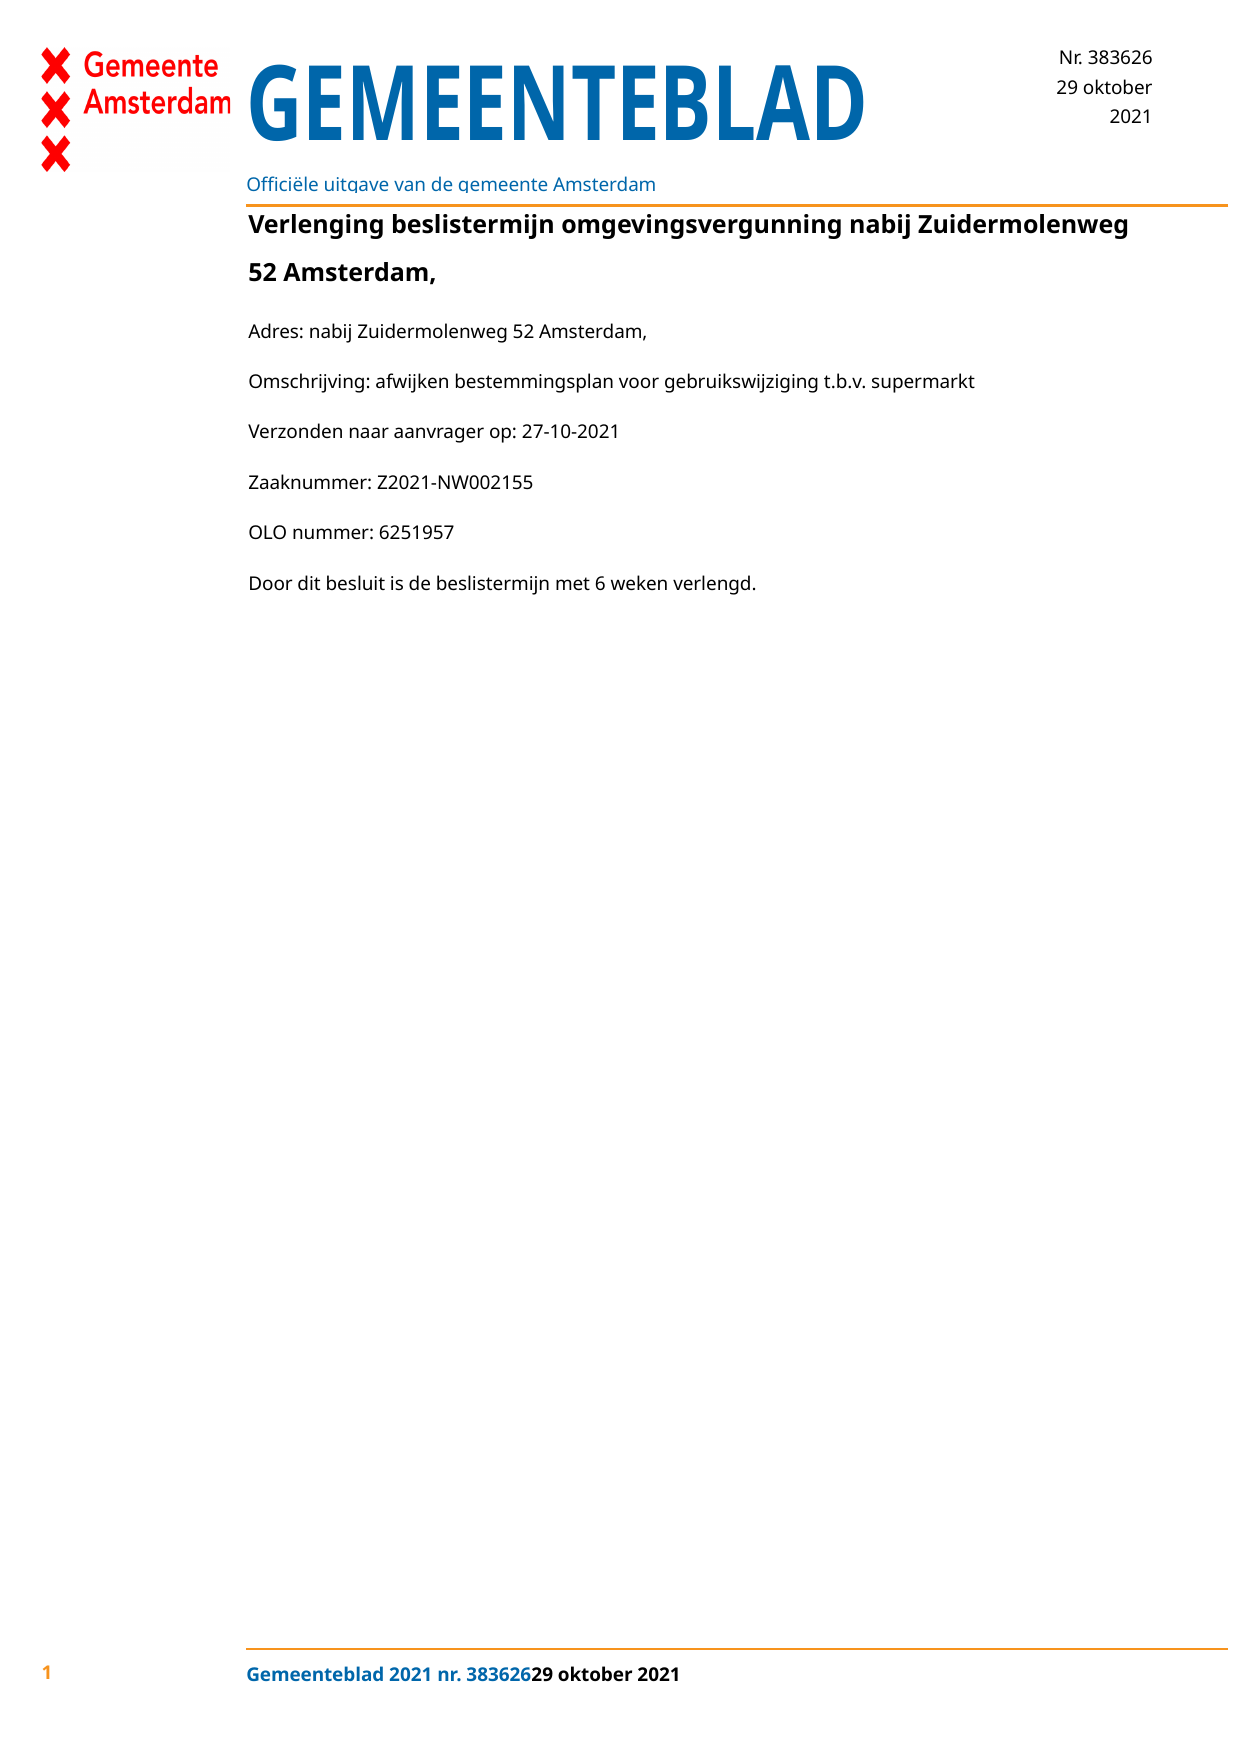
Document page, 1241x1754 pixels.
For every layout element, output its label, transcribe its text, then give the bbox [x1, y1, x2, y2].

text Adres: nabij Zuidermolenweg 52 Amsterdam, [248, 318, 1152, 344]
text Verlenging beslistermijn omgevingsvergunning nabij Zuidermolenweg 52 Amsterdam, [248, 207, 1152, 288]
text Verzonden naar aanvrager op: 27-10-2021 [248, 419, 1152, 444]
text Door dit besluit is de beslistermijn met 6 weken verlengd. [248, 570, 1152, 596]
text Zaaknummer: Z2021-NW002155 [248, 469, 1152, 495]
text OLO nummer: 6251957 [248, 519, 1152, 545]
picture [41, 47, 231, 172]
text Omschrijving: afwijken bestemmingsplan voor gebruikswijziging t.b.v. supermarkt [248, 368, 1152, 394]
